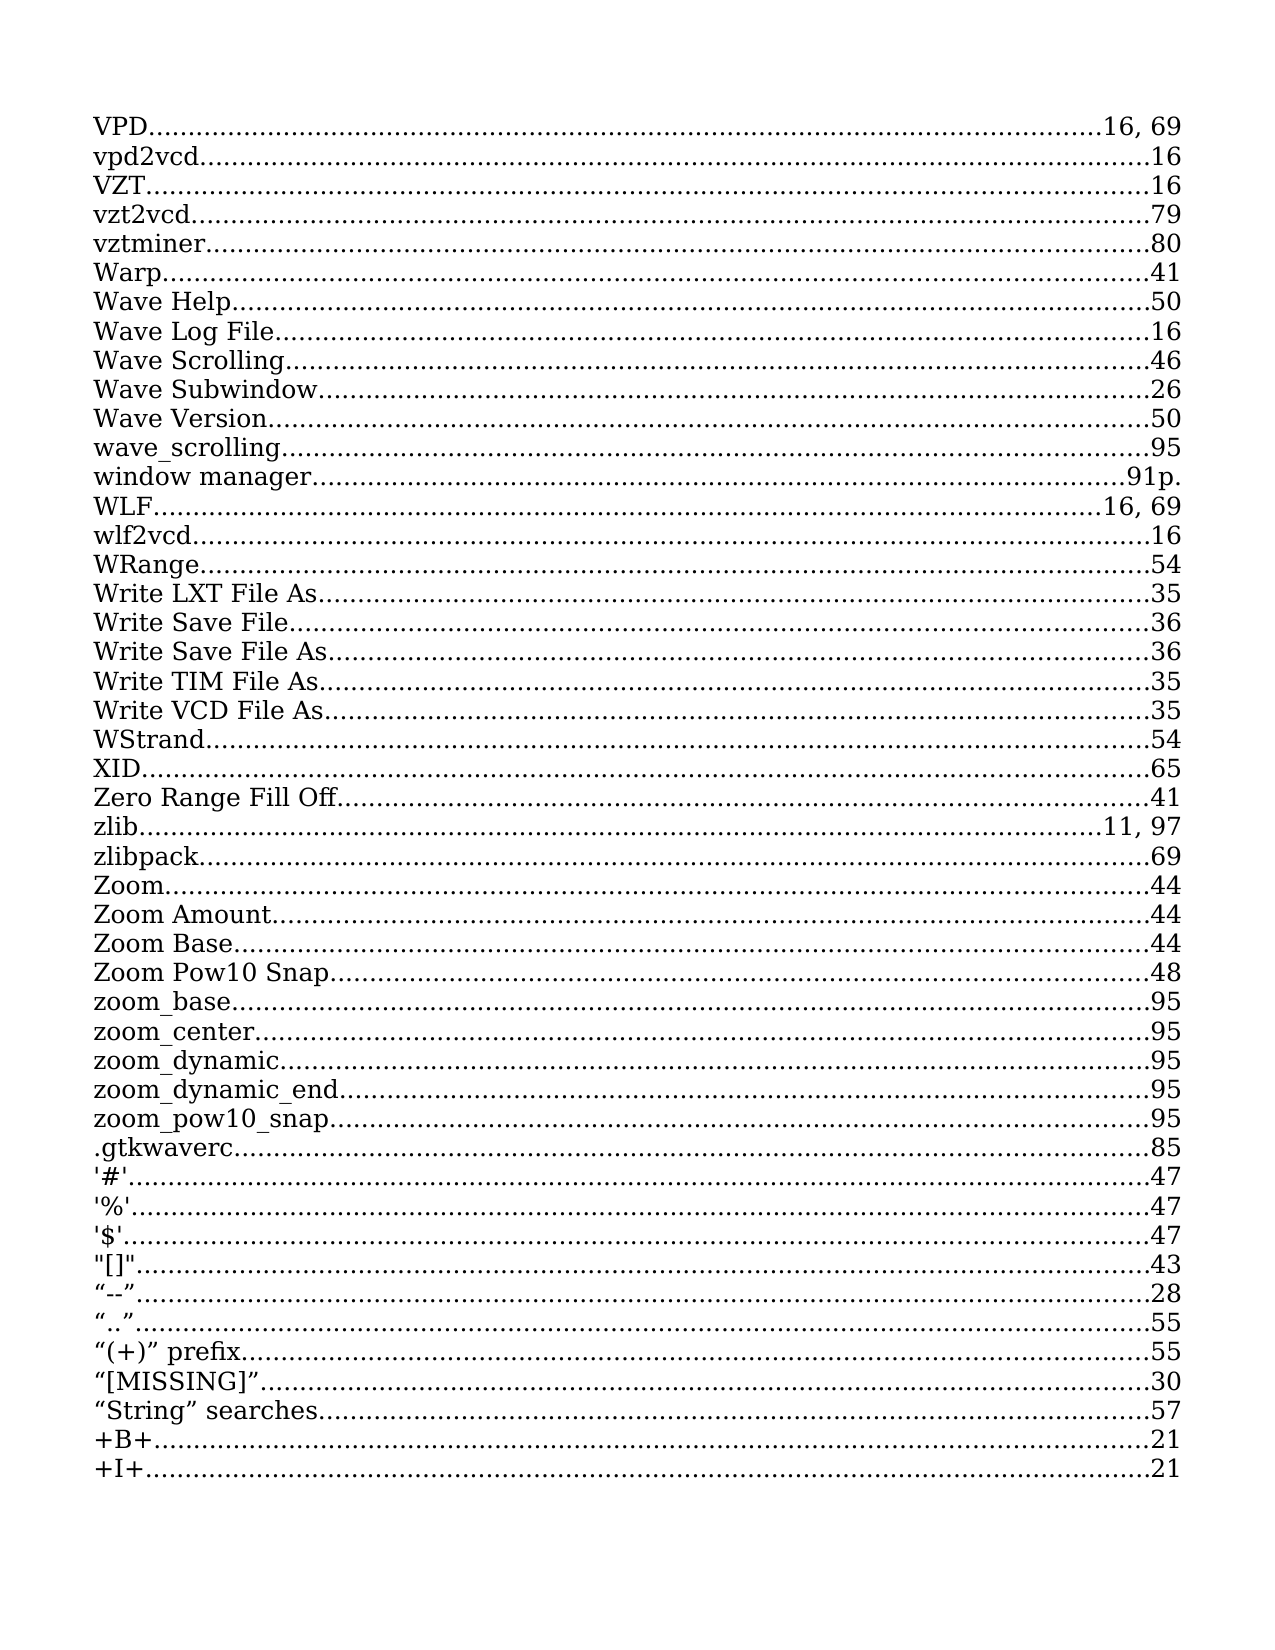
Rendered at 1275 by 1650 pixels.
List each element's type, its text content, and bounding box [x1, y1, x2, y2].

text zlibpack 69 [93, 842, 1182, 871]
text zoom_dynamic 95 [93, 1046, 1182, 1075]
text '%' 47 [93, 1192, 1182, 1221]
text zoom_pow10_snap 95 [93, 1104, 1182, 1133]
text vztminer 80 [93, 229, 1182, 258]
text zoom_base 95 [93, 987, 1182, 1017]
text +I+ 21 [93, 1454, 1182, 1483]
text Zero Range Fill Off 41 [93, 783, 1182, 812]
text Warp 41 [93, 258, 1182, 287]
text window manager 91p. [93, 462, 1182, 492]
text vzt2vcd 79 [93, 200, 1182, 229]
text Wave Scrolling 46 [93, 346, 1182, 375]
text Write Save File 36 [93, 608, 1182, 637]
text Zoom Base 44 [93, 929, 1182, 958]
text .gtkwaverc 85 [93, 1133, 1182, 1162]
text zoom_center 95 [93, 1017, 1182, 1046]
text WRange 54 [93, 550, 1182, 579]
text Wave Help 50 [93, 287, 1182, 317]
text wlf2vcd 16 [93, 521, 1182, 550]
text zoom_dynamic_end 95 [93, 1075, 1182, 1104]
text “--” 28 [93, 1279, 1182, 1308]
text VPD 16, 69 [93, 112, 1182, 142]
text "[]" 43 [93, 1250, 1182, 1279]
text “String” searches 57 [93, 1396, 1182, 1425]
text Wave Subwindow 26 [93, 375, 1182, 404]
text Wave Version 50 [93, 404, 1182, 433]
text “[MISSING]” 30 [93, 1367, 1182, 1396]
text Write VCD File As 35 [93, 696, 1182, 725]
text Zoom Amount 44 [93, 900, 1182, 929]
text “..” 55 [93, 1308, 1182, 1337]
text Wave Log File 16 [93, 317, 1182, 346]
text Zoom Pow10 Snap 48 [93, 958, 1182, 987]
text Zoom 44 [93, 871, 1182, 900]
text Write LXT File As 35 [93, 579, 1182, 608]
text wave_scrolling 95 [93, 433, 1182, 462]
text zlib 11, 97 [93, 812, 1182, 842]
text WLF 16, 69 [93, 492, 1182, 521]
text '$' 47 [93, 1221, 1182, 1250]
text XID 65 [93, 754, 1182, 783]
text Write TIM File As 35 [93, 667, 1182, 696]
text +B+ 21 [93, 1425, 1182, 1454]
text “(+)” prefix 55 [93, 1337, 1182, 1367]
text WStrand 54 [93, 725, 1182, 754]
text Write Save File As 36 [93, 637, 1182, 667]
text VZT 16 [93, 171, 1182, 200]
text vpd2vcd 16 [93, 142, 1182, 171]
text '#' 47 [93, 1162, 1182, 1192]
